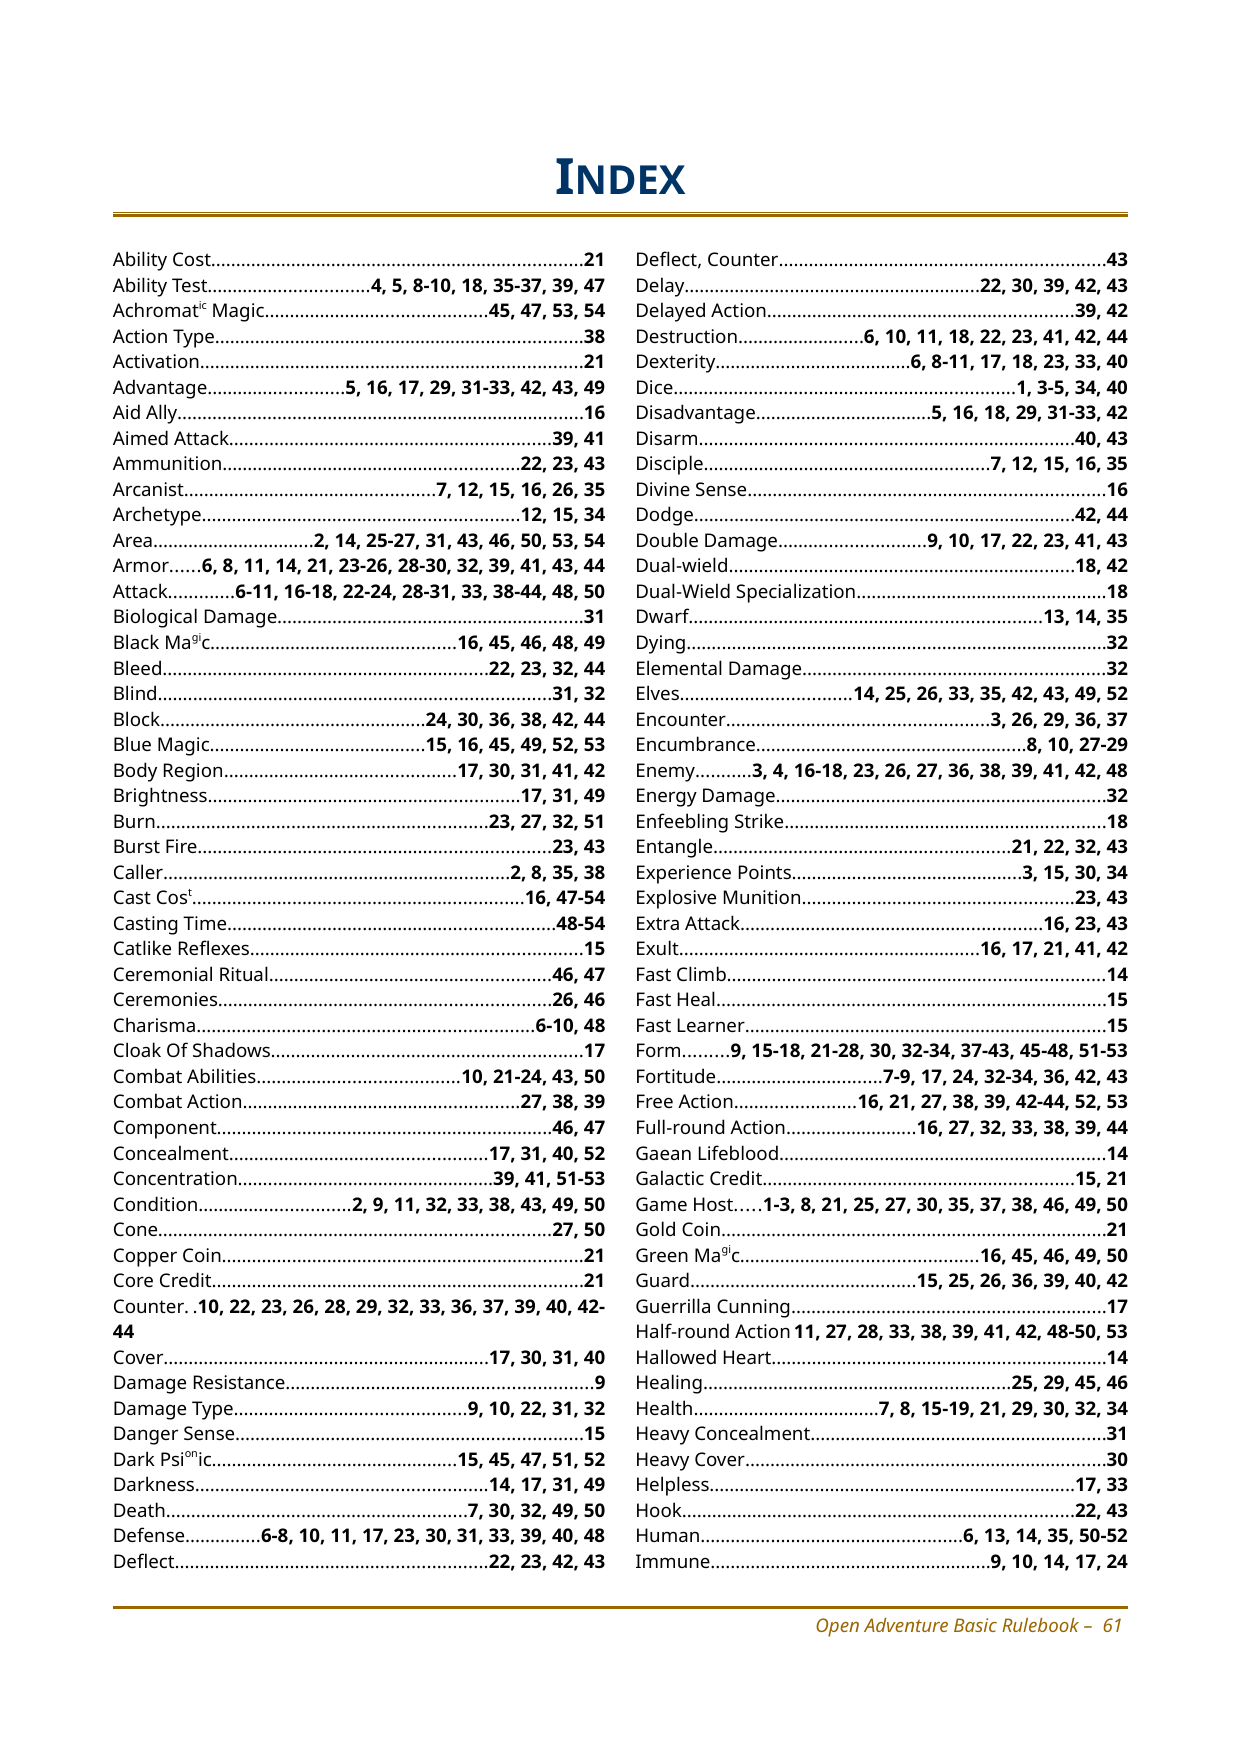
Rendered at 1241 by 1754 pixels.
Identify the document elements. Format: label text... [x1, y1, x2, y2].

text Dwarf 13, 14, 35 [635, 604, 1128, 629]
text Danger sense 15 [113, 1421, 605, 1446]
text Dual-Wield Specialization 18 [635, 578, 1128, 604]
text Gaean Lifeblood 14 [635, 1140, 1128, 1165]
text Fast Climb 14 [635, 961, 1128, 987]
text Concentration 39, 41, 51-53 [113, 1165, 605, 1191]
text Enemy 3, 4, 16-18, 23, 26, 27, 36, 38, 39, 41, 42, 48 [635, 757, 1128, 782]
text Dice 1, 3-5, 34, 40 [635, 374, 1128, 400]
text Fast Learner 15 [635, 1012, 1128, 1038]
text Damage resistance 9 [113, 1369, 605, 1395]
text Combat abilities 10, 21-24, 43, 50 [113, 1063, 605, 1089]
text Encumbrance 8, 10, 27-29 [635, 731, 1128, 757]
text Full-round action 16, 27, 32, 33, 38, 39, 44 [635, 1114, 1128, 1140]
text Free action 16, 21, 27, 38, 39, 42-44, 52, 53 [635, 1089, 1128, 1114]
text Health 7, 8, 15-19, 21, 29, 30, 32, 34 [635, 1395, 1128, 1421]
text Core Credit 21 [113, 1267, 605, 1293]
text Concealment 17, 31, 40, 52 [113, 1140, 605, 1165]
text Fast Heal 15 [635, 987, 1128, 1012]
text Cone 27, 50 [113, 1216, 605, 1242]
text Catlike Reflexes 15 [113, 936, 605, 961]
text Casting Time 48-54 [113, 910, 605, 936]
text Condition 2, 9, 11, 32, 33, 38, 43, 49, 50 [113, 1191, 605, 1216]
text Enfeebling strike 18 [635, 808, 1128, 833]
text Brightness 17, 31, 49 [113, 782, 605, 808]
text Dual-wield 18, 42 [635, 553, 1128, 578]
text Helpless 17, 33 [635, 1472, 1128, 1497]
text Area 2, 14, 25-27, 31, 43, 46, 50, 53, 54 [113, 527, 605, 553]
text Blind 31, 32 [113, 680, 605, 706]
text Action Type 38 [113, 323, 605, 349]
text Encounter 3, 26, 29, 36, 37 [635, 706, 1128, 731]
text Divine Sense 16 [635, 476, 1128, 502]
text Darkness 14, 17, 31, 49 [113, 1472, 605, 1497]
text Heavy concealment 31 [635, 1421, 1128, 1446]
text Dying 32 [635, 629, 1128, 655]
text Bleed 22, 23, 32, 44 [113, 655, 605, 680]
text Death 7, 30, 32, 49, 50 [113, 1497, 605, 1523]
text Copper Coin 21 [113, 1242, 605, 1267]
text Elemental damage 32 [635, 655, 1128, 680]
text Armor 6, 8, 11, 14, 21, 23-26, 28-30, 32, 39, 41, 43, 44 [113, 553, 605, 578]
text Dexterity 6, 8-11, 17, 18, 23, 33, 40 [635, 349, 1128, 374]
text Fortitude 7-9, 17, 24, 32-34, 36, 42, 43 [635, 1063, 1128, 1089]
text Charisma 6-10, 48 [113, 1012, 605, 1038]
text Dodge 42, 44 [635, 502, 1128, 527]
text Ceremonial ritual 46, 47 [113, 961, 605, 987]
text Body region 17, 30, 31, 41, 42 [113, 757, 605, 782]
text Blue magic 15, 16, 45, 49, 52, 53 [113, 731, 605, 757]
text Exult 16, 17, 21, 41, 42 [635, 936, 1128, 961]
text Cast Cost 16, 47-54 [113, 884, 605, 910]
text Advantage 5, 16, 17, 29, 31-33, 42, 43, 49 [113, 374, 605, 400]
text Immune 9, 10, 14, 17, 24 [635, 1548, 1128, 1574]
text Arcanist 7, 12, 15, 16, 26, 35 [113, 476, 605, 502]
text Caller 2, 8, 35, 38 [113, 859, 605, 884]
text Delay 22, 30, 39, 42, 43 [635, 272, 1128, 298]
text Hook 22, 43 [635, 1497, 1128, 1523]
text Biological damage 31 [113, 604, 605, 629]
text Gold Coin 21 [635, 1216, 1128, 1242]
text Ability test 4, 5, 8-10, 18, 35-37, 39, 47 [113, 272, 605, 298]
text Elves 14, 25, 26, 33, 35, 42, 43, 49, 52 [635, 680, 1128, 706]
text Guerrilla Cunning 17 [635, 1293, 1128, 1318]
text Achromatic Magic 45, 47, 53, 54 [113, 298, 605, 323]
text Aimed attack 39, 41 [113, 425, 605, 451]
text Disciple 7, 12, 15, 16, 35 [635, 451, 1128, 476]
text Heavy cover 30 [635, 1446, 1128, 1472]
text Double Damage 9, 10, 17, 22, 23, 41, 43 [635, 527, 1128, 553]
text Game Host 1-3, 8, 21, 25, 27, 30, 35, 37, 38, 46, 49, 50 [635, 1191, 1128, 1216]
text Extra attack 16, 23, 43 [635, 910, 1128, 936]
text Galactic Credit 15, 21 [635, 1165, 1128, 1191]
text Attack 6-11, 16-18, 22-24, 28-31, 33, 38-44, 48, 50 [113, 578, 605, 604]
text Guard 15, 25, 26, 36, 39, 40, 42 [635, 1267, 1128, 1293]
text Deflect, Counter 43 [635, 247, 1128, 272]
text Healing 25, 29, 45, 46 [635, 1369, 1128, 1395]
text Deflect 22, 23, 42, 43 [113, 1548, 605, 1574]
text Black Magic 16, 45, 46, 48, 49 [113, 629, 605, 655]
text Dark Psionic 15, 45, 47, 51, 52 [113, 1446, 605, 1472]
text Hallowed Heart 14 [635, 1344, 1128, 1369]
text Counter 10, 22, 23, 26, 28, 29, 32, 33, 36, 37, 39, 40, 42-44 [113, 1293, 605, 1344]
text Block 24, 30, 36, 38, 42, 44 [113, 706, 605, 731]
text Ability Cost 21 [113, 247, 605, 272]
text Form 9, 15-18, 21-28, 30, 32-34, 37-43, 45-48, 51-53 [635, 1038, 1128, 1063]
text Disarm 40, 43 [635, 425, 1128, 451]
text Ammunition 22, 23, 43 [113, 451, 605, 476]
text Damage Type 9, 10, 22, 31, 32 [113, 1395, 605, 1421]
text Experience Points 3, 15, 30, 34 [635, 859, 1128, 884]
text Green Magic 16, 45, 46, 49, 50 [635, 1242, 1128, 1267]
text Combat Action 27, 38, 39 [113, 1089, 605, 1114]
text Archetype 12, 15, 34 [113, 502, 605, 527]
text Component 46, 47 [113, 1114, 605, 1140]
text Aid ally 16 [113, 400, 605, 425]
text Ceremonies 26, 46 [113, 987, 605, 1012]
text Destruction 6, 10, 11, 18, 22, 23, 41, 42, 44 [635, 323, 1128, 349]
text Energy damage 32 [635, 782, 1128, 808]
text Activation 21 [113, 349, 605, 374]
text Burst Fire 23, 43 [113, 833, 605, 859]
text Explosive Munition 23, 43 [635, 884, 1128, 910]
text Human 6, 13, 14, 35, 50-52 [635, 1523, 1128, 1548]
text Entangle 21, 22, 32, 43 [635, 833, 1128, 859]
text Cloak of Shadows 17 [113, 1038, 605, 1063]
text Disadvantage 5, 16, 18, 29, 31-33, 42 [635, 400, 1128, 425]
text Half-round action 11, 27, 28, 33, 38, 39, 41, 42, 48-50, 53 [635, 1318, 1128, 1344]
text Delayed action 39, 42 [635, 298, 1128, 323]
text Defense 6-8, 10, 11, 17, 23, 30, 31, 33, 39, 40, 48 [113, 1523, 605, 1548]
text Burn 23, 27, 32, 51 [113, 808, 605, 833]
text Cover 17, 30, 31, 40 [113, 1344, 605, 1369]
